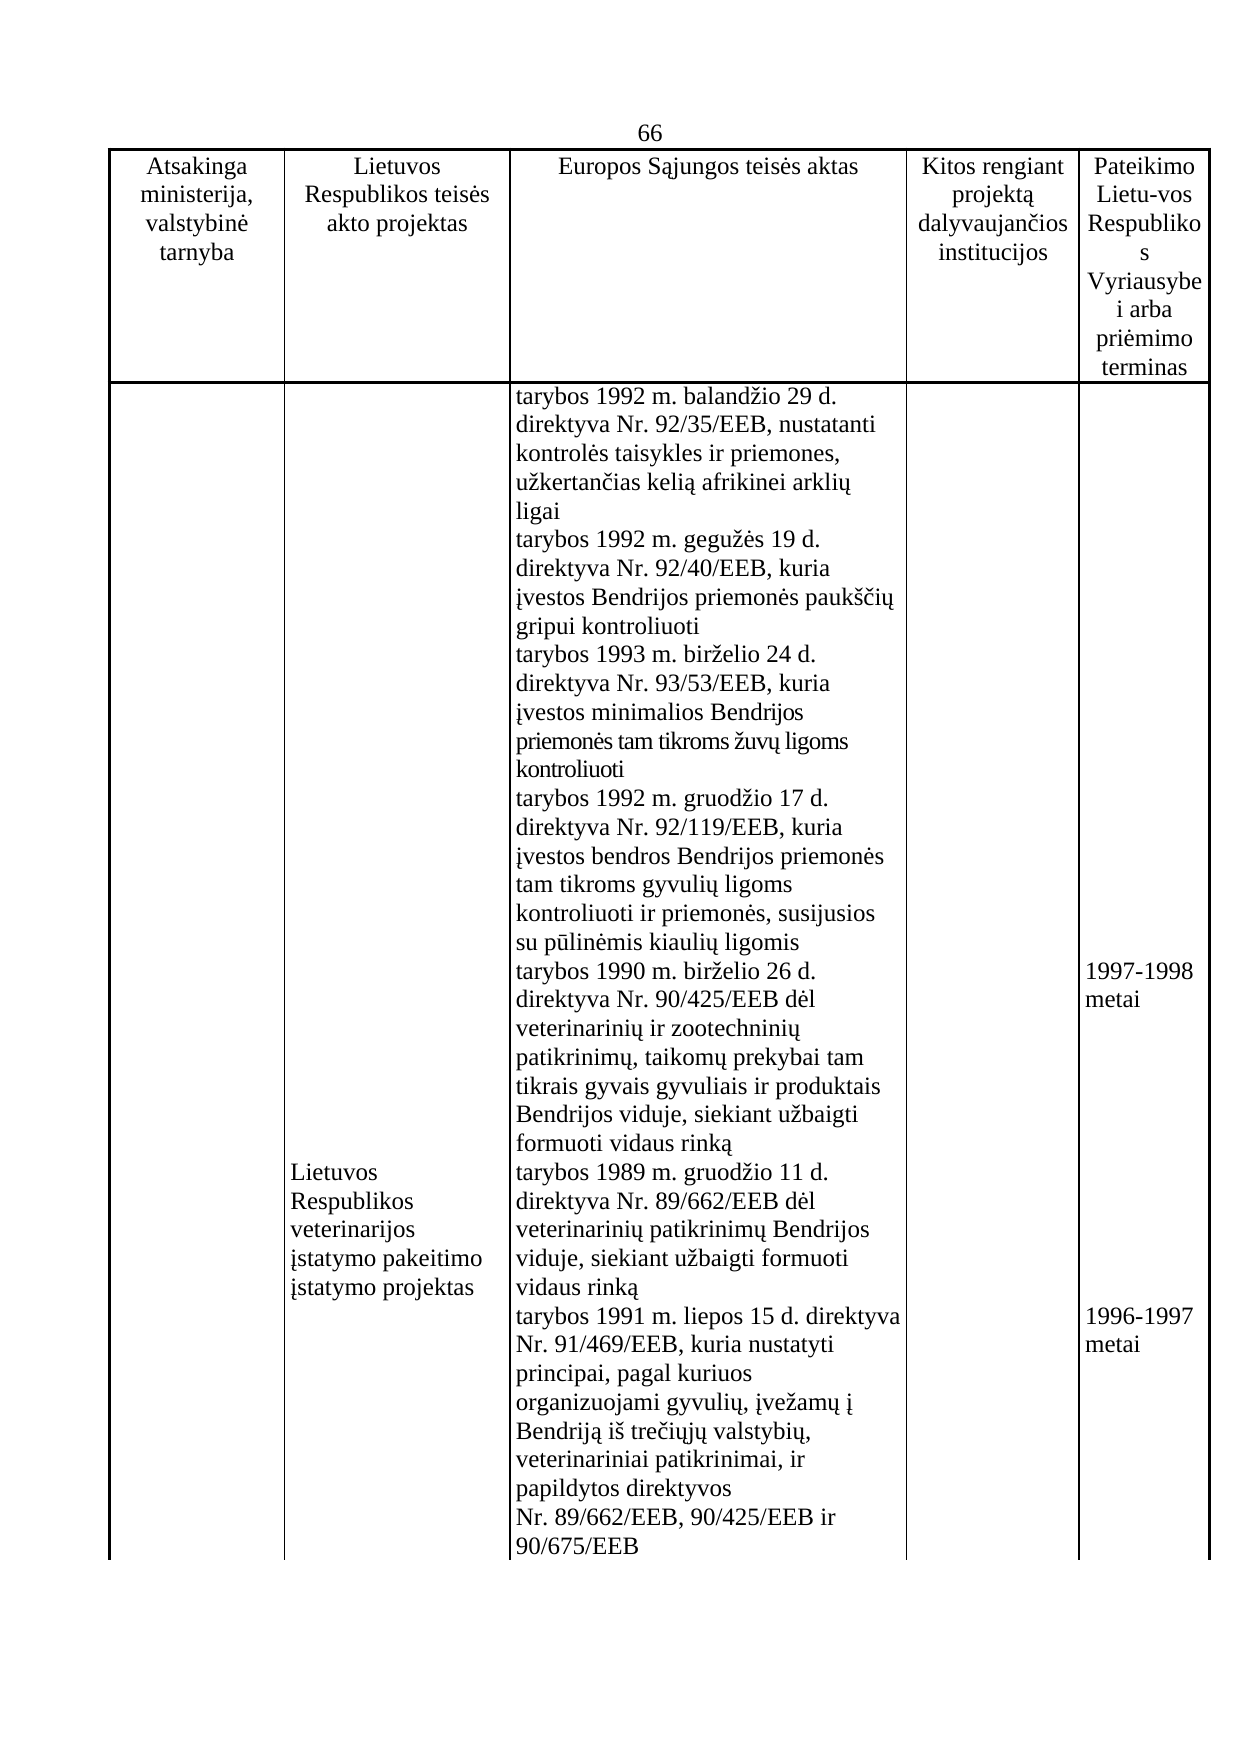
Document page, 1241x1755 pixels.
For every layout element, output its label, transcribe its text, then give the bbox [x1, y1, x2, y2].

table_cell [907, 384, 1078, 524]
table_cell [111, 384, 284, 524]
table_cell [907, 956, 1078, 1157]
table_cell [111, 640, 284, 783]
table_cell [1214, 1157, 1240, 1301]
table_cell [907, 1157, 1078, 1301]
table_cell tarybos 1989 m. gruodžio 11 d. direktyva Nr. 89/662/EEB dėl veterinarinių patikrinimų Bendrijos viduje, siekiant užbaigti formuoti vidaus rinką [511, 1157, 906, 1301]
table_cell [111, 783, 284, 956]
table_cell tarybos 1992 m. balandžio 29 d. direktyva Nr. 92/35/EEB, nustatanti kontrolės taisykles ir priemones, užkertančias kelią afrikinei arklių ligai [511, 384, 906, 524]
table_cell [1080, 525, 1208, 639]
table_header Atsakinga ministerija, valstybinė tarnyba [111, 151, 284, 381]
table_cell [285, 640, 509, 783]
table_cell 1997-1998 metai [1080, 956, 1208, 1157]
table_cell [1080, 640, 1208, 783]
table_cell [111, 1157, 284, 1301]
table_cell [1214, 640, 1240, 783]
table_cell tarybos 1993 m. birželio 24 d. direktyva Nr. 93/53/EEB, kuria įvestos minimalios Bendrijos priemonės tam tikroms žuvų ligoms kontroliuoti [511, 640, 906, 783]
table_cell [907, 783, 1078, 956]
table_cell [285, 956, 509, 1157]
table_cell [1214, 956, 1240, 1157]
table_cell [285, 783, 509, 956]
table_cell tarybos 1992 m. gegužės 19 d. direktyva Nr. 92/40/EEB, kuria įvestos Bendrijos priemonės paukščių gripui kontroliuoti [511, 525, 906, 639]
table_cell [285, 525, 509, 639]
table_cell tarybos 1990 m. birželio 26 d. direktyva Nr. 90/425/EEB dėl veterinarinių ir zootechninių patikrinimų, taikomų prekybai tam tikrais gyvais gyvuliais ir produktais Bendrijos viduje, siekiant užbaigti formuoti vidaus rinką [511, 956, 906, 1157]
table_cell 1996-1997 metai [1080, 1301, 1208, 1559]
table_cell [907, 525, 1078, 639]
table_header Kitos rengiant projektą dalyvaujančios institucijos [907, 151, 1078, 381]
table_cell Lietuvos Respublikos veterinarijos įstatymo pakeitimo įstatymo projektas [285, 1157, 509, 1301]
table_cell [1080, 384, 1208, 524]
table_cell [1214, 525, 1240, 639]
table_cell [1214, 381, 1240, 524]
table_header Europos Sąjungos teisės aktas [511, 151, 906, 381]
table_header [1214, 148, 1240, 381]
table_cell tarybos 1992 m. gruodžio 17 d. direktyva Nr. 92/119/EEB, kuria įvestos bendros Bendrijos priemonės tam tikroms gyvulių ligoms kontroliuoti ir priemonės, susijusios su pūlinėmis kiaulių ligomis [511, 783, 906, 956]
table_cell [1080, 783, 1208, 956]
table_cell [907, 640, 1078, 783]
table_header Pateikimo Lietu-vos Respublikos Vyriausybei arba priėmimo terminas [1080, 151, 1208, 381]
table_cell [285, 1301, 509, 1559]
table_cell [111, 1301, 284, 1559]
table_cell tarybos 1991 m. liepos 15 d. direktyva Nr. 91/469/EEB, kuria nustatyti principai, pagal kuriuos organizuojami gyvulių, įvežamų į Bendriją iš trečiųjų valstybių, veterinariniai patikrinimai, ir papildytos direktyvos Nr. 89/662/EEB, 90/425/EEB ir 90/675/EEB [511, 1301, 906, 1559]
table_header Lietuvos Respublikos teisės akto projektas [285, 151, 509, 381]
table_cell [1214, 783, 1240, 956]
table_cell [111, 525, 284, 639]
table_cell [1214, 1301, 1240, 1559]
table_cell [907, 1301, 1078, 1559]
table_cell [285, 384, 509, 524]
table_cell [111, 956, 284, 1157]
table_cell [1080, 1157, 1208, 1301]
